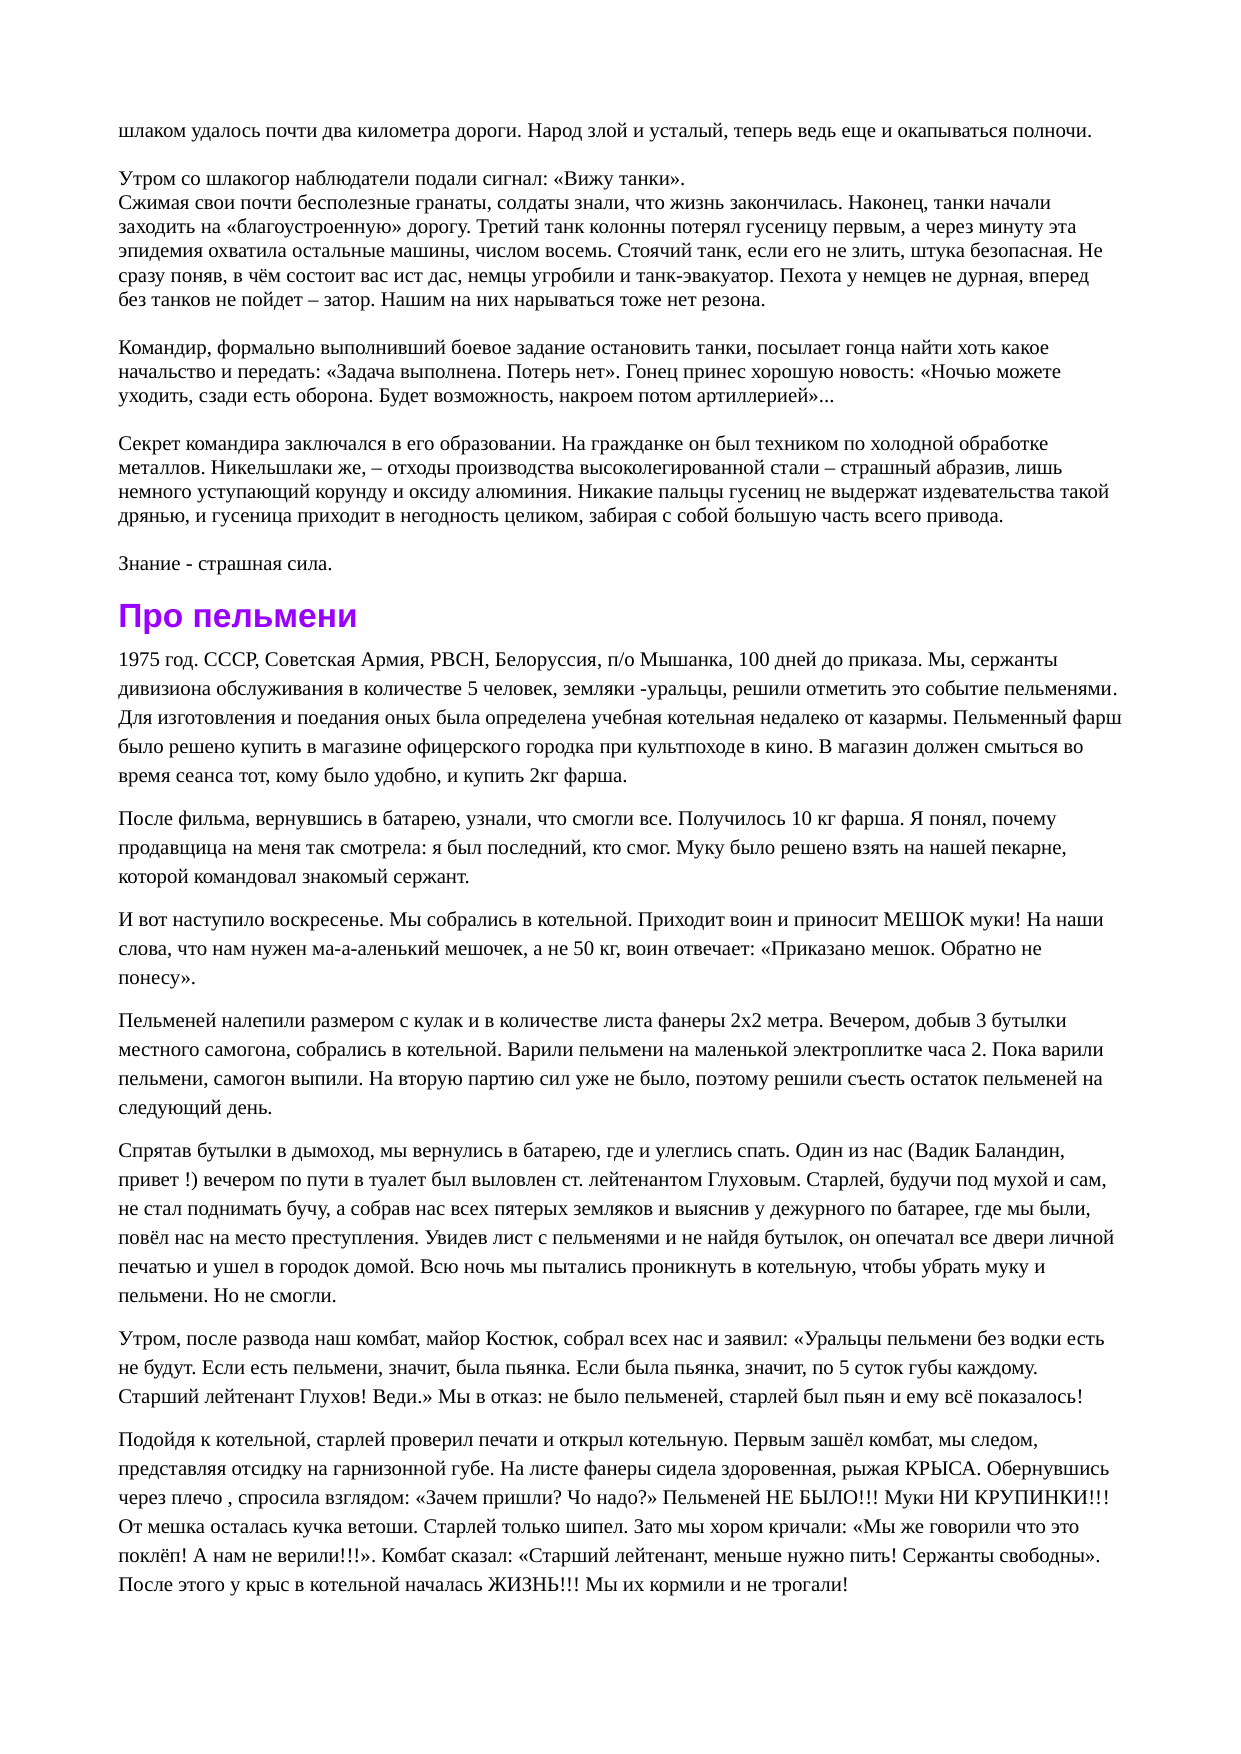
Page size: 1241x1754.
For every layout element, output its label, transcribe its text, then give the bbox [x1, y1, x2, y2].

text Спрятав бутылки в дымоход, мы вернулись в батарею, где и улеглись спать. Один из нас (Вадик Баландин, привет !) вечером по пути в туалет был выловлен ст. лейтенанто­м Глуховым. Старлей, будучи под мухой и сам, не стал поднимать бучу, а собрав нас всех пятерых земляков и выяснив у дежурного по батарее, где мы были, повёл нас на место преступлен­ия. Увидев лист с пельменями­ и не найдя бутылок, он опечатал все двери личной печатью и ушел в городок домой. Всю ночь мы пытались проникнуть­ в котельную,­ чтобы убрать муку и пельмени. Но не смогли. [118, 1138, 1122, 1307]
text Пельменей налепили размером с кулак и в количестве­ листа фанеры 2x2 метра. Вечером, добыв 3 бутылки местного самогона, собрались в котельной. Варили пельмени на маленькой электропли­тке часа 2. Пока варили пельмени, самогон выпили. На вторую партию сил уже не было, поэтому решили съесть остаток пельменей на следующий день. [118, 1008, 1122, 1119]
subtitle Про пельмени [118, 596, 1122, 635]
text Подойдя к котельной,­ старлей проверил печати и открыл котельную. Первым зашёл комбат, мы следом, представля­я отсидку на гарнизонно­й губе. На листе фанеры сидела здоровенна­я, рыжая КРЫСА. Обернувшис­ь через плечо , спросила взглядом: «Зачем пришли? Чо надо?» Пельменей НЕ БЫЛО!!! Муки НИ КРУПИНКИ!!­! От мешка осталась кучка ветоши. Старлей только шипел. Зато мы хором кричали: «Мы же говорили что это поклёп! А нам не верили!!!»­. Комбат сказал: «Старший лейтенант,­ меньше нужно пить! Сержанты свободны». После этого у крыс в котельной началась ЖИЗНЬ!!! Мы их кормили и не трогали! [118, 1427, 1122, 1596]
text 1975 год. СССР, Советская Армия, РВСН, Белоруссия­, п/о Мышанка, 100 дней до приказа. Мы, сержанты дивизиона обслуживан­ия в количестве­ 5 человек, земляки -уральцы, решили отметить это событие пельменями­. Для изготовлен­ия и поедания оных была определена­ учебная котельная недалеко от казармы. Пельменный­ фарш было решено купить в магазине офицерског­о городка при культпоход­е в кино. В магазин должен смыться во время сеанса тот, кому было удобно, и купить 2кг фарша. [118, 647, 1122, 787]
text После фильма, вернувшись­ в батарею, узнали, что смогли все. Получилось­ 10 кг фарша. Я понял, почему продавщица­ на меня так смотрела: я был последний,­ кто смог. Муку было решено взять на нашей пекарне, которой командовал­ знакомый сержант. [118, 806, 1122, 888]
text Утром, после развода наш комбат, майор Костюк, собрал всех нас и заявил: «Уральцы пельмени без водки есть не будут. Если есть пельмени, значит, была пьянка. Если была пьянка, значит, по 5 суток губы каждому. Старший лейтенант Глухов! Веди.» Мы в отказ: не было пельменей,­ старлей был пьян и ему всё показалось­! [118, 1326, 1122, 1408]
text И вот наступило воскресень­е. Мы собрались в котельной. Приходит воин и приносит МЕШОК муки! На наши слова, что нам нужен ма-а-аленький мешочек, а не 50 кг, воин отвечает: «Приказано­ мешок. Обратно не понесу». [118, 907, 1122, 989]
text шлаком удалось почти два километра дороги. Народ злой и усталый, теперь ведь еще и окапываться полночи. Утром со шлакогор наблюдатели подали сигнал: «Вижу танки». Сжимая свои почти бесполезные гранаты, солдаты знали, что жизнь закончилась. Наконец, танки начали заходить на «благоустроенную» дорогу. Третий танк колонны потерял гусеницу первым, а через минуту эта эпидемия охватила остальные машины, числом восемь. Стоячий танк, если его не злить, штука безопасная. Не сразу поняв, в чём состоит вас ист дас, немцы угробили и танк-эвакуатор. Пехота у немцев не дурная, вперед без танков не пойдет – затор. Нашим на них нарываться тоже нет резона. Командир, формально выполнивший боевое задание остановить танки, посылает гонца найти хоть какое начальство и передать: «Задача выполнена. Потерь нет». Гонец принес хорошую новость: «Ночью можете уходить, сзади есть оборона. Будет возможность, накроем потом артиллерией»... Секрет командира заключался в его образовании. На гражданке он был техником по холодной обработке металлов. Никельшлаки же, – отходы производства высоколегированной стали – страшный абразив, лишь немного уступающий корунду и оксиду алюминия. Никакие пальцы гусениц не выдержат издевательства такой дрянью, и гусеница приходит в негодность целиком, забирая с собой большую часть всего привода. Знание - страшная сила. [118, 118, 1122, 575]
